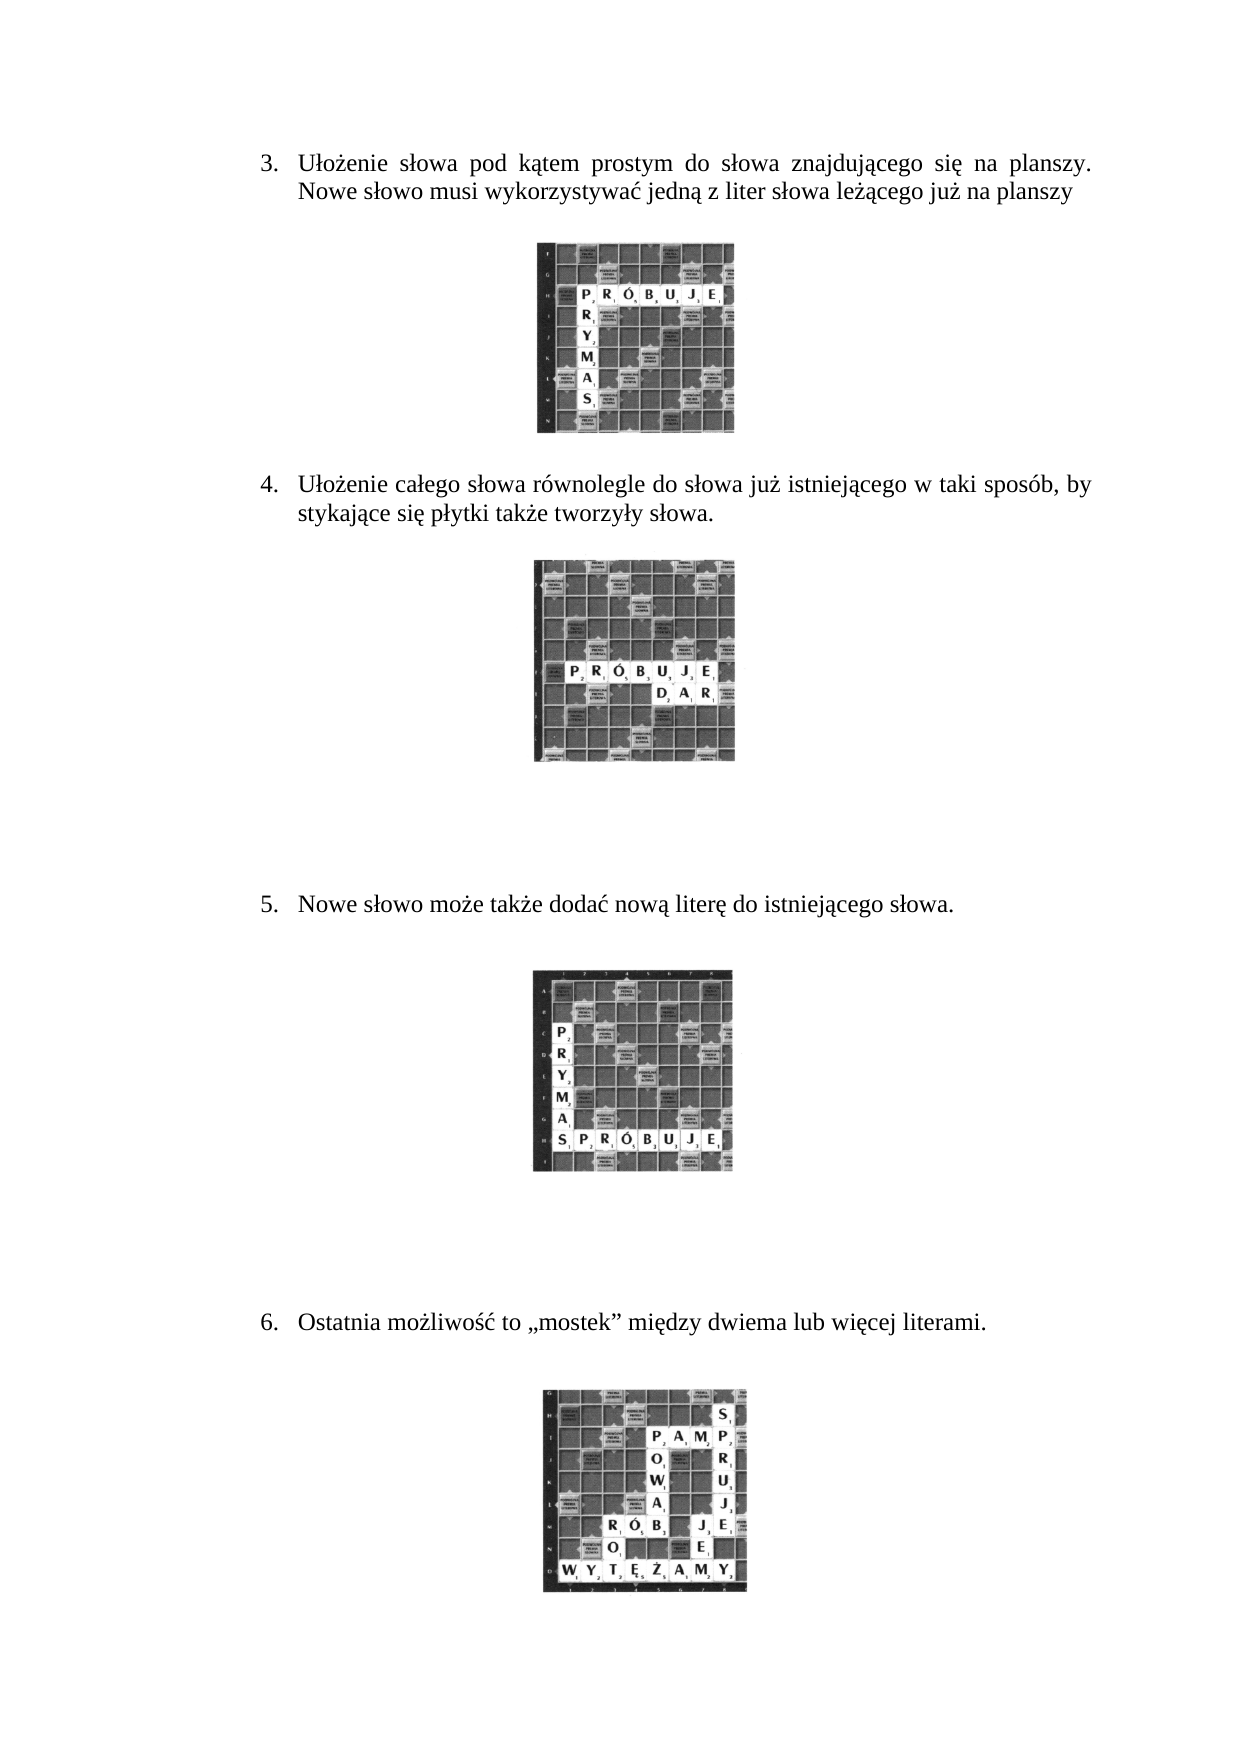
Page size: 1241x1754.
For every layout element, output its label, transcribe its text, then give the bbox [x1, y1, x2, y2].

list Ostatnia możliwość to „mostek” między dwiema lub więcej literami. [260, 1307, 1093, 1336]
list Nowe słowo może także dodać nową literę do istniejącego słowa. [260, 889, 1093, 918]
list Ułożenie słowa pod kątem prostym do słowa znajdującego się na planszy. Nowe słowo musi wykorzystywać jedną z liter słowa leżącego już na planszy [260, 148, 1093, 205]
list Ułożenie całego słowa równolegle do słowa już istniejącego w taki sposób, by stykające się płytki także tworzyły słowa. [260, 469, 1093, 526]
